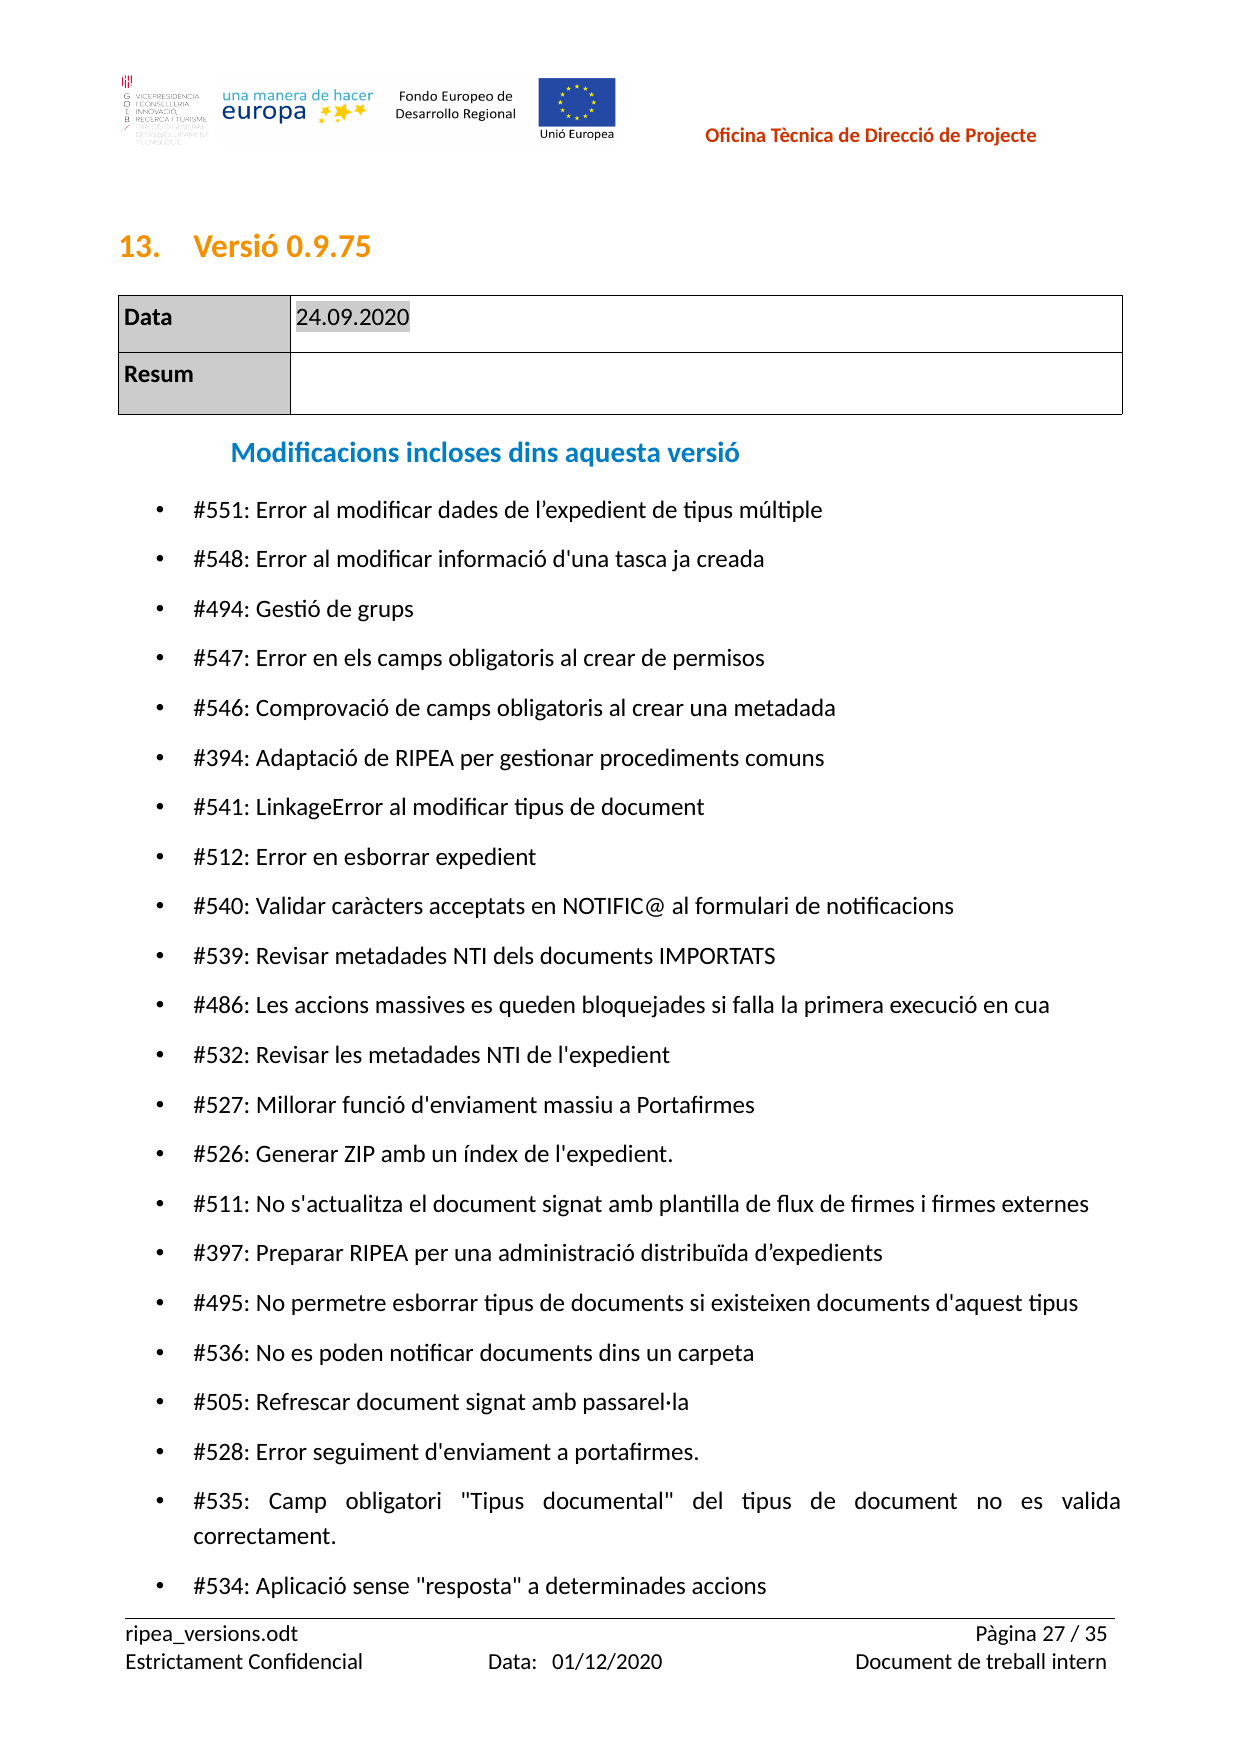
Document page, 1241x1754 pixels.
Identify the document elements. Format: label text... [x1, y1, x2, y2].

list #536: No es poden notificar documents dins un carpeta [156, 1337, 1122, 1367]
list #394: Adaptació de RIPEA per gestionar procediments comuns [156, 742, 1122, 772]
list #546: Comprovació de camps obligatoris al crear una metadada [156, 692, 1122, 723]
list #512: Error en esborrar expedient [156, 841, 1122, 871]
list #397: Preparar RIPEA per una administració distribuïda d’expedients [156, 1237, 1122, 1268]
subtitle Versió 0.9.75 [118, 225, 1122, 266]
list #486: Les accions massives es queden bloquejades si falla la primera execució en cua [156, 989, 1122, 1020]
subtitle Modificacions incloses dins aquesta versió [153, 434, 1122, 470]
table_header Data [119, 296, 290, 352]
table_cell [291, 353, 1122, 414]
picture [118, 73, 213, 147]
list #548: Error al modificar informació d'una tasca ja creada [156, 543, 1122, 574]
list #540: Validar caràcters acceptats en NOTIFIC@ al formulari de notificacions [156, 890, 1122, 921]
list #547: Error en els camps obligatoris al crear de permisos [156, 642, 1122, 673]
list #541: LinkageError al modificar tipus de document [156, 791, 1122, 822]
list #539: Revisar metadades NTI dels documents IMPORTATS [156, 940, 1122, 971]
list #511: No s'actualitza el document signat amb plantilla de flux de firmes i firmes externes [156, 1188, 1122, 1218]
list #527: Millorar funció d'enviament massiu a Portafirmes [156, 1089, 1122, 1119]
list #535: Camp obligatori "Tipus documental" del tipus de document no es valida correctament. [156, 1485, 1122, 1551]
list #494: Gestió de grups [156, 593, 1122, 623]
list #495: No permetre esborrar tipus de documents si existeixen documents d'aquest tipus [156, 1287, 1122, 1318]
table_header 24.09.2020 [291, 296, 1122, 352]
table_cell Resum [119, 353, 290, 414]
list #526: Generar ZIP amb un índex de l'expedient. [156, 1138, 1122, 1169]
list #551: Error al modificar dades de l’expedient de tipus múltiple [156, 494, 1122, 524]
list #532: Revisar les metadades NTI de l'expedient [156, 1039, 1122, 1070]
list #528: Error seguiment d'enviament a portafirmes. [156, 1436, 1122, 1466]
list #534: Aplicació sense "resposta" a determinades accions [156, 1570, 1122, 1601]
picture [219, 73, 621, 147]
list #505: Refrescar document signat amb passarel·la [156, 1386, 1122, 1417]
